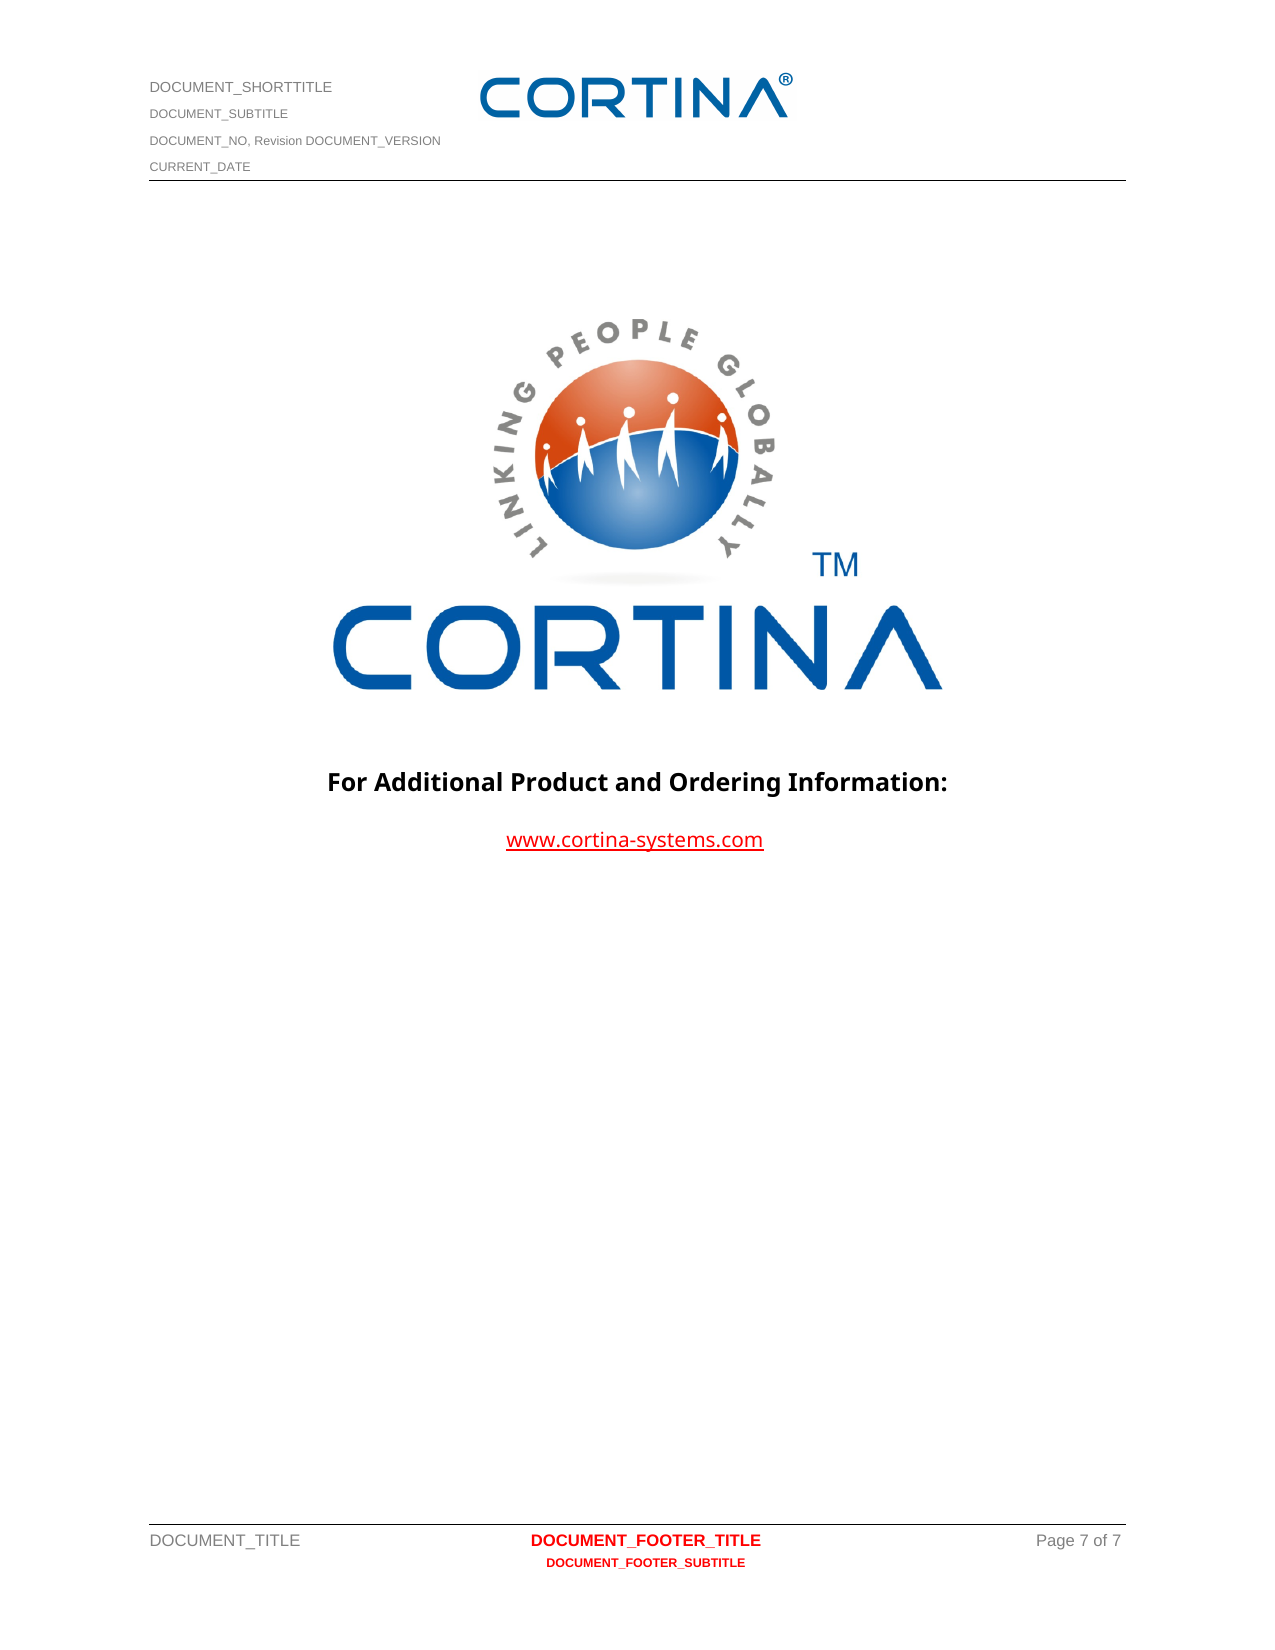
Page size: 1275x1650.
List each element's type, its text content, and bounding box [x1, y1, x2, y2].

picture [320, 307, 955, 700]
text www.cortina-systems.com [149, 825, 1126, 853]
text For Additional Product and Ordering Information: [149, 765, 1126, 799]
picture [478, 70, 797, 121]
